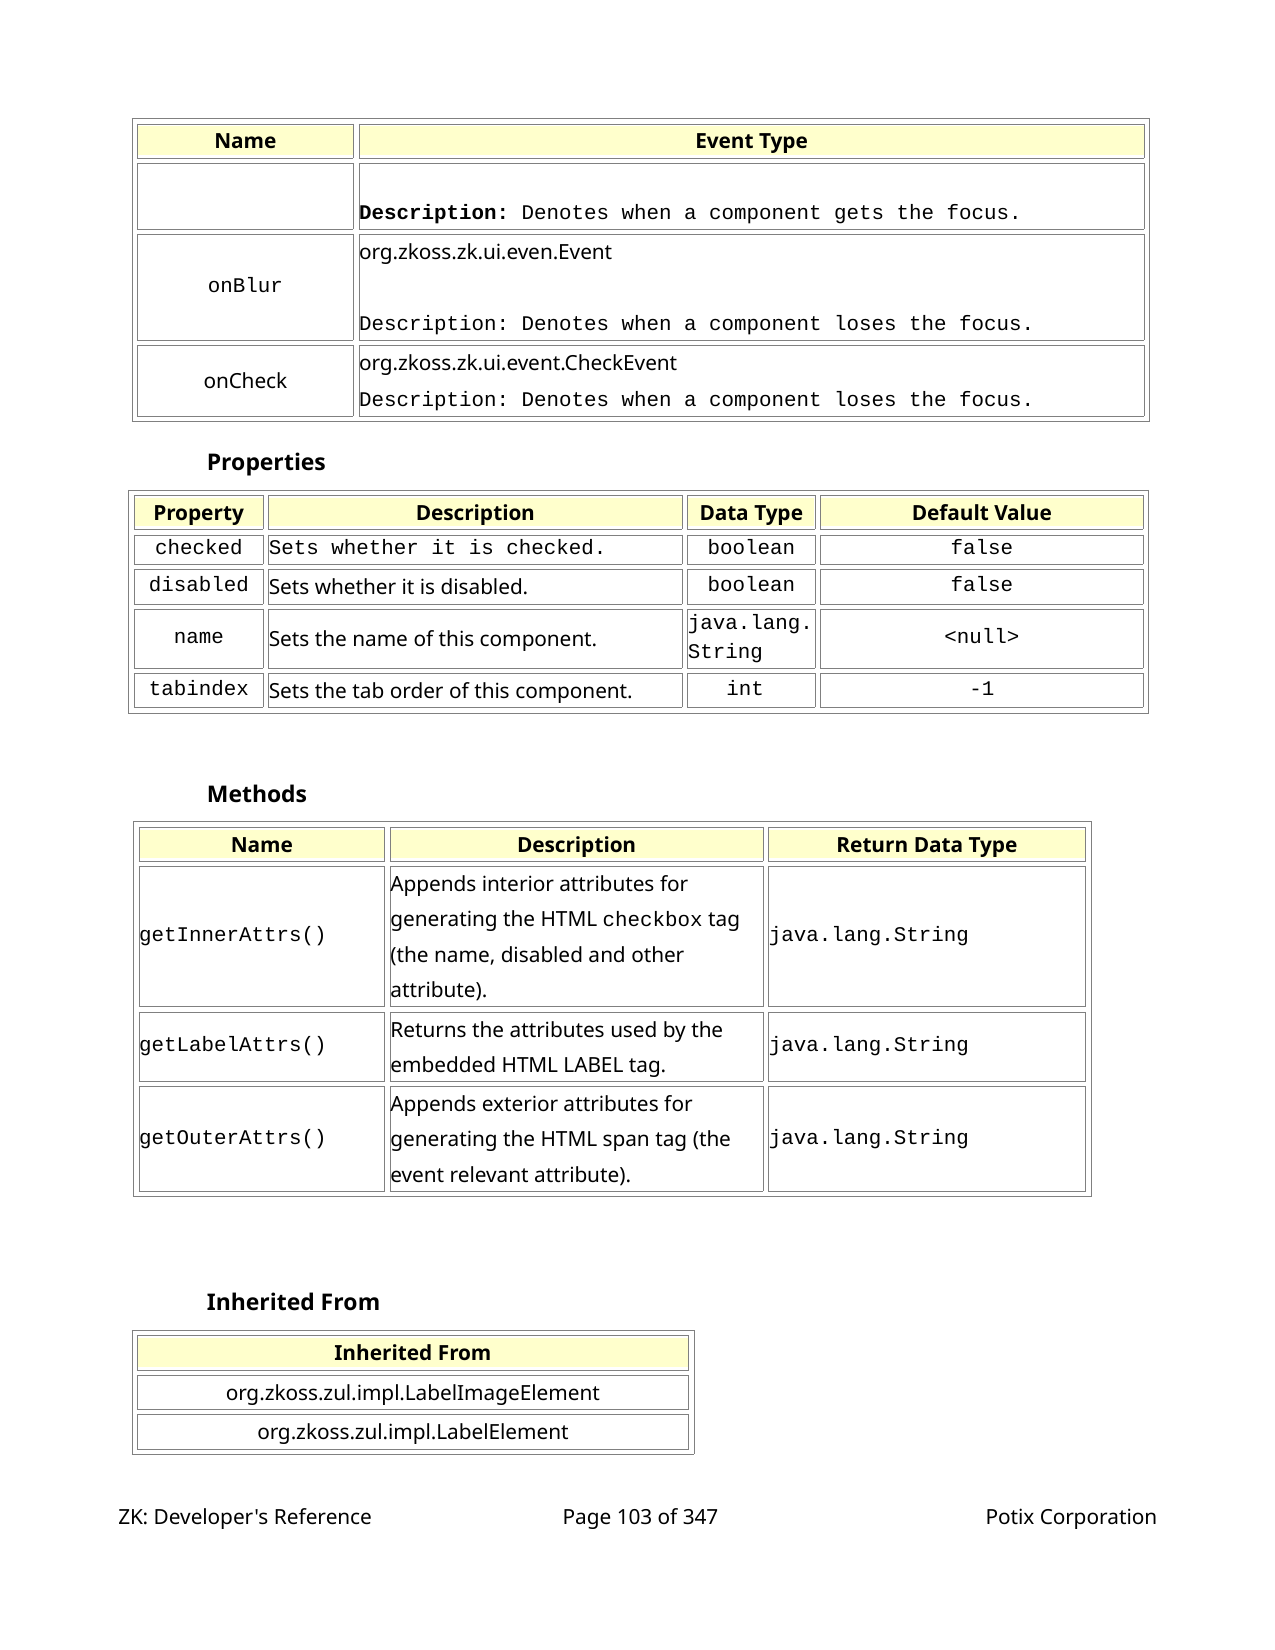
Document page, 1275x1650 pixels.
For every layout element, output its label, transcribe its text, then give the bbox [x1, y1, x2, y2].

table_header Name [134, 119, 356, 158]
table_cell <null> [818, 604, 1146, 668]
table_cell java.lang.String [766, 1081, 1088, 1191]
table_cell org.zkoss.zul.impl.LabelImageElement [134, 1370, 691, 1409]
table_cell false [818, 529, 1146, 564]
table_cell Appends interior attributes for generating the HTML checkbox tag (the name, disabled and other attribute). [387, 861, 766, 1006]
subtitle Methods [207, 778, 1157, 809]
table_cell getInnerAttrs() [136, 861, 387, 1006]
table_cell getLabelAttrs() [136, 1006, 387, 1081]
table_cell boolean [685, 529, 817, 564]
table_cell disabled [131, 564, 266, 603]
table_header Description [266, 491, 685, 529]
table_cell java.lang.String [685, 604, 817, 668]
subtitle Inherited From [207, 1286, 1157, 1317]
table_header Description [387, 822, 766, 861]
table_cell false [818, 564, 1146, 603]
table_cell Sets whether it is checked. [266, 529, 685, 564]
table_cell org.zkoss.zk.ui.event.CheckEvent Description: Denotes when a component loses the focus. [356, 340, 1147, 416]
table_header Property [131, 491, 266, 529]
table_header Return Data Type [766, 822, 1088, 861]
table_cell -1 [818, 668, 1146, 707]
table_cell Appends exterior attributes for generating the HTML span tag (the event relevant attribute). [387, 1081, 766, 1191]
table_cell name [131, 604, 266, 668]
table_header Inherited From [134, 1331, 691, 1369]
table_cell tabindex [131, 668, 266, 707]
table_cell Sets the name of this component. [266, 604, 685, 668]
table_cell getOuterAttrs() [136, 1081, 387, 1191]
table_cell onCheck [134, 340, 356, 416]
table_cell org.zkoss.zul.impl.LabelElement [134, 1409, 691, 1448]
table_cell [134, 158, 356, 228]
table_cell onBlur [134, 229, 356, 340]
table_header Data Type [685, 491, 817, 529]
table_header Name [136, 822, 387, 861]
table_cell Sets whether it is disabled. [266, 564, 685, 603]
subtitle Properties [207, 446, 1157, 477]
table_cell org.zkoss.zk.ui.even.Event Description: Denotes when a component loses the focus. [356, 229, 1147, 340]
table_header Default Value [818, 491, 1146, 529]
table_cell boolean [685, 564, 817, 603]
table_cell java.lang.String [766, 1006, 1088, 1081]
table_cell checked [131, 529, 266, 564]
table_cell Sets the tab order of this component. [266, 668, 685, 707]
table_header Event Type [356, 119, 1147, 158]
table_cell int [685, 668, 817, 707]
table_cell Returns the attributes used by the embedded HTML LABEL tag. [387, 1006, 766, 1081]
table_cell Description: Denotes when a component gets the focus. [356, 158, 1147, 228]
table_cell java.lang.String [766, 861, 1088, 1006]
